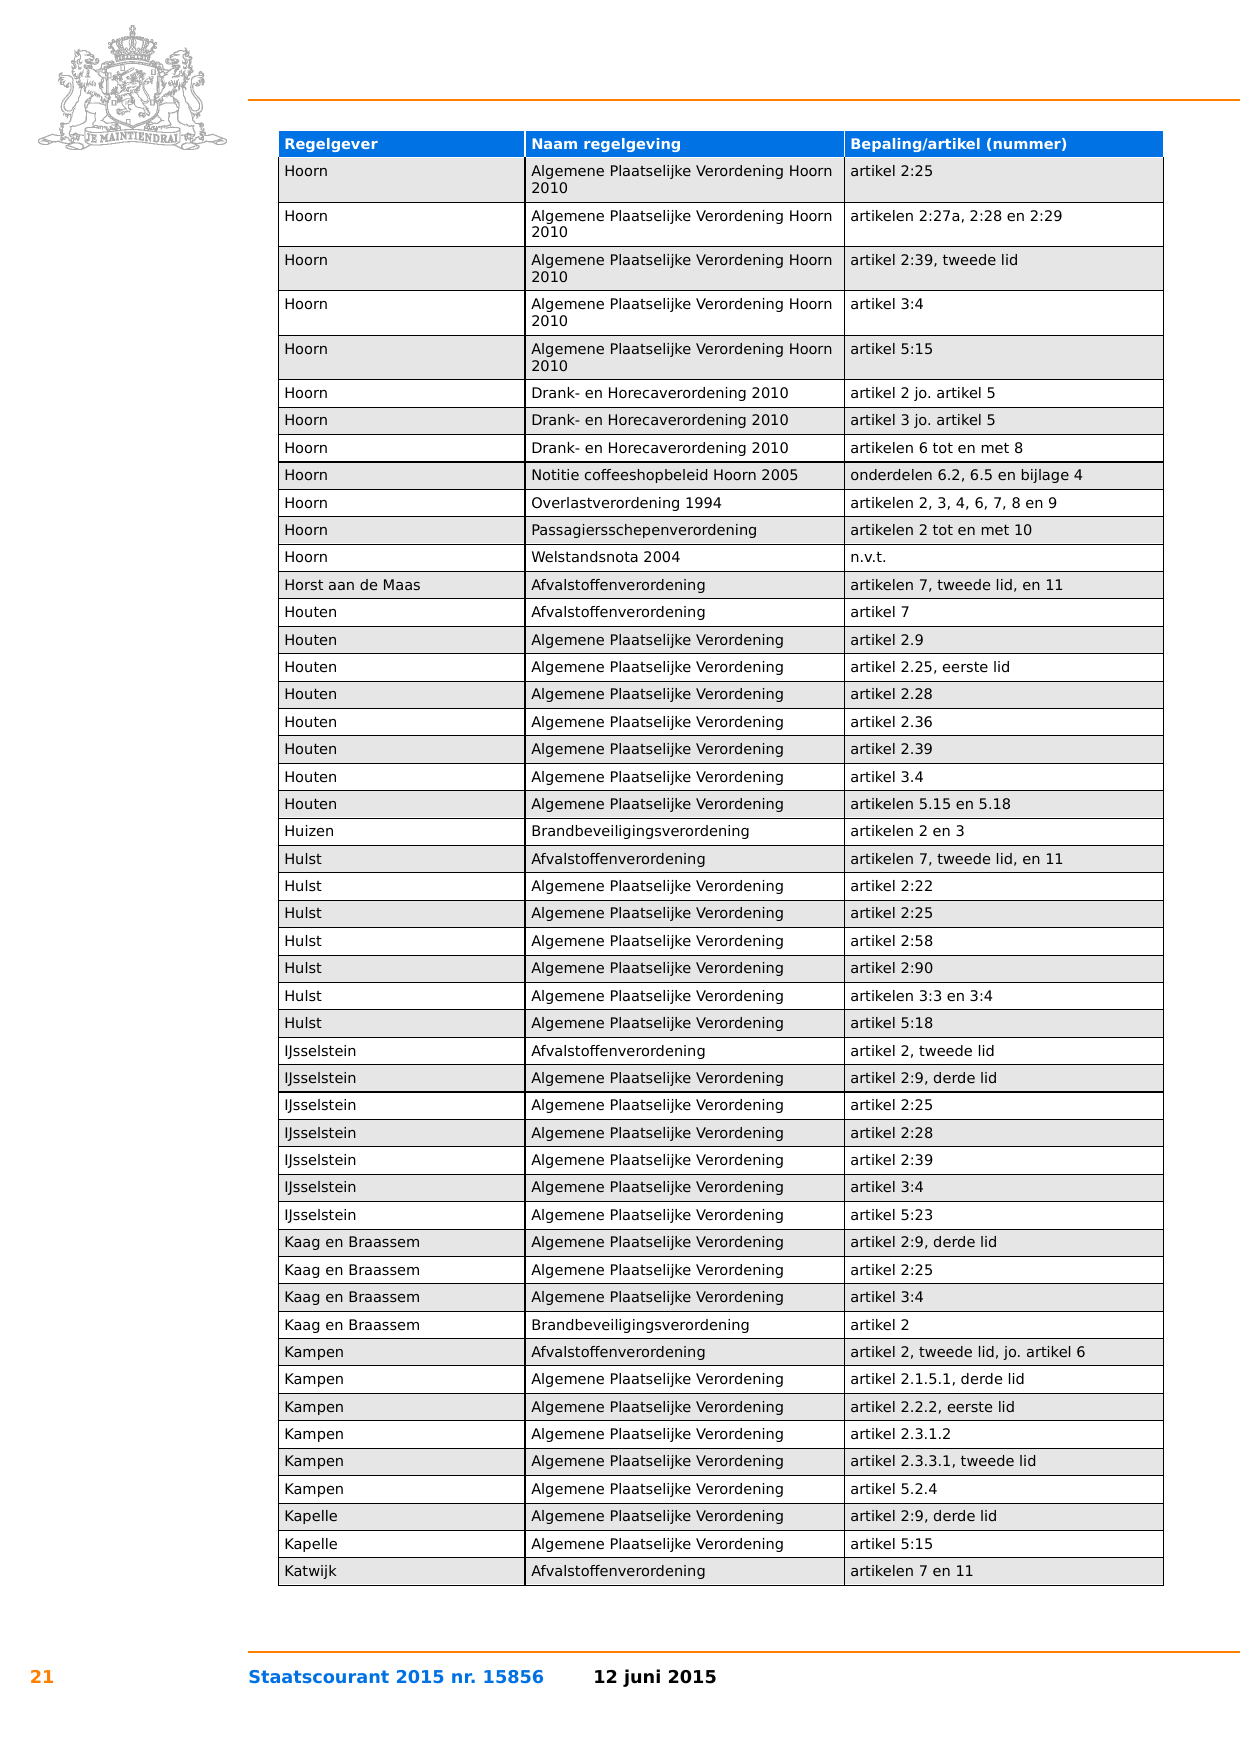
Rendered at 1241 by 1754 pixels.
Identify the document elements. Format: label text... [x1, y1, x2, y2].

table_cell artikel 5:23 [845, 1202, 1163, 1228]
table_cell artikel 2:25 [845, 1257, 1163, 1283]
table_cell Algemene Plaatselijke Verordening [526, 1284, 844, 1311]
table_cell onderdelen 6.2, 6.5 en bijlage 4 [845, 463, 1163, 489]
table_cell IJsselstein [279, 1065, 524, 1091]
table_cell Hoorn [279, 545, 524, 571]
table_cell artikel 2:90 [845, 956, 1163, 982]
table_cell Algemene Plaatselijke Verordening Hoorn 2010 [526, 336, 844, 379]
table_cell artikel 2.1.5.1, derde lid [845, 1366, 1163, 1393]
table_cell Algemene Plaatselijke Verordening [526, 1175, 844, 1201]
table_cell Drank- en Horecaverordening 2010 [526, 380, 844, 407]
table_cell Afvalstoffenverordening [526, 1339, 844, 1365]
table_cell artikelen 2:27a, 2:28 en 2:29 [845, 203, 1163, 246]
table_cell Hoorn [279, 408, 524, 434]
table_cell artikel 5:15 [845, 1531, 1163, 1557]
table_cell Algemene Plaatselijke Verordening [526, 1065, 844, 1091]
table_cell artikel 2:28 [845, 1120, 1163, 1146]
table_cell artikelen 2 tot en met 10 [845, 517, 1163, 543]
table_cell artikel 5:15 [845, 336, 1163, 379]
table_cell Notitie coffeeshopbeleid Hoorn 2005 [526, 463, 844, 489]
table_header Bepaling/artikel (nummer) [845, 131, 1163, 157]
table_cell Algemene Plaatselijke Verordening [526, 901, 844, 927]
table_cell Algemene Plaatselijke Verordening [526, 1230, 844, 1256]
table_cell artikelen 7 en 11 [845, 1558, 1163, 1584]
table_cell Kampen [279, 1366, 524, 1393]
table_cell Algemene Plaatselijke Verordening [526, 709, 844, 735]
table_cell Hoorn [279, 247, 524, 290]
table_cell artikelen 7, tweede lid, en 11 [845, 572, 1163, 598]
table_cell artikelen 3:3 en 3:4 [845, 983, 1163, 1009]
table_cell Overlastverordening 1994 [526, 490, 844, 516]
table_cell Hulst [279, 1010, 524, 1037]
table_cell Algemene Plaatselijke Verordening [526, 1394, 844, 1420]
table_cell Kaag en Braassem [279, 1312, 524, 1338]
table_cell Algemene Plaatselijke Verordening [526, 1120, 844, 1146]
table_cell Hulst [279, 846, 524, 872]
table_cell Passagiersschepenverordening [526, 517, 844, 543]
table_cell Algemene Plaatselijke Verordening [526, 736, 844, 763]
table_cell artikel 3:4 [845, 1175, 1163, 1201]
table_cell artikelen 7, tweede lid, en 11 [845, 846, 1163, 872]
table_cell Afvalstoffenverordening [526, 1038, 844, 1064]
table_cell IJsselstein [279, 1175, 524, 1201]
table_cell artikelen 5.15 en 5.18 [845, 791, 1163, 817]
table_cell Hoorn [279, 291, 524, 335]
table_cell Hulst [279, 873, 524, 900]
table_cell Hulst [279, 983, 524, 1009]
table_cell Algemene Plaatselijke Verordening Hoorn 2010 [526, 203, 844, 246]
table_cell Houten [279, 599, 524, 626]
table_cell Drank- en Horecaverordening 2010 [526, 435, 844, 461]
table_cell Algemene Plaatselijke Verordening [526, 873, 844, 900]
table_cell artikel 3:4 [845, 1284, 1163, 1311]
table_cell Kapelle [279, 1531, 524, 1557]
table_cell IJsselstein [279, 1147, 524, 1174]
table_cell artikel 2.28 [845, 682, 1163, 708]
table_cell artikel 2.9 [845, 627, 1163, 653]
table_cell Katwijk [279, 1558, 524, 1584]
table_cell Algemene Plaatselijke Verordening [526, 1010, 844, 1037]
table_cell artikel 3.4 [845, 764, 1163, 790]
table_cell Algemene Plaatselijke Verordening [526, 1257, 844, 1283]
table_cell Kampen [279, 1421, 524, 1448]
table_cell Kampen [279, 1339, 524, 1365]
table_cell artikel 2.25, eerste lid [845, 654, 1163, 681]
table_cell artikel 2, tweede lid, jo. artikel 6 [845, 1339, 1163, 1365]
table_cell Houten [279, 682, 524, 708]
table_cell Algemene Plaatselijke Verordening [526, 1147, 844, 1174]
table_cell Hoorn [279, 435, 524, 461]
table_cell artikel 2:25 [845, 158, 1163, 202]
table_cell artikel 2.3.3.1, tweede lid [845, 1449, 1163, 1475]
table_cell Brandbeveiligingsverordening [526, 819, 844, 845]
table_header Naam regelgeving [526, 131, 844, 157]
table_cell artikel 2.36 [845, 709, 1163, 735]
table_cell artikel 2.3.1.2 [845, 1421, 1163, 1448]
table_cell Algemene Plaatselijke Verordening [526, 1504, 844, 1530]
table_header Regelgever [279, 131, 524, 157]
table_cell Huizen [279, 819, 524, 845]
table_cell IJsselstein [279, 1093, 524, 1119]
table_cell Houten [279, 736, 524, 763]
table_cell Kaag en Braassem [279, 1257, 524, 1283]
table_cell artikelen 2, 3, 4, 6, 7, 8 en 9 [845, 490, 1163, 516]
table_cell IJsselstein [279, 1120, 524, 1146]
table_cell n.v.t. [845, 545, 1163, 571]
table_cell IJsselstein [279, 1038, 524, 1064]
table_cell Hulst [279, 928, 524, 954]
table_cell Algemene Plaatselijke Verordening [526, 791, 844, 817]
table_cell Algemene Plaatselijke Verordening [526, 1476, 844, 1502]
table_cell artikel 5.2.4 [845, 1476, 1163, 1502]
table_cell artikel 2:9, derde lid [845, 1504, 1163, 1530]
table_cell Algemene Plaatselijke Verordening [526, 983, 844, 1009]
table_cell Houten [279, 627, 524, 653]
table_cell Welstandsnota 2004 [526, 545, 844, 571]
table_cell Algemene Plaatselijke Verordening [526, 682, 844, 708]
table_cell artikel 2:9, derde lid [845, 1065, 1163, 1091]
table_cell Houten [279, 791, 524, 817]
table_cell Hoorn [279, 158, 524, 202]
table_cell Houten [279, 709, 524, 735]
table_cell artikel 2 [845, 1312, 1163, 1338]
table_cell Algemene Plaatselijke Verordening Hoorn 2010 [526, 247, 844, 290]
table_cell Brandbeveiligingsverordening [526, 1312, 844, 1338]
table_cell Algemene Plaatselijke Verordening [526, 1531, 844, 1557]
table_cell artikel 2:25 [845, 901, 1163, 927]
table_cell Afvalstoffenverordening [526, 1558, 844, 1584]
table_cell artikel 2 jo. artikel 5 [845, 380, 1163, 407]
table_cell artikel 2.2.2, eerste lid [845, 1394, 1163, 1420]
table_cell Afvalstoffenverordening [526, 846, 844, 872]
table_cell artikel 2:39, tweede lid [845, 247, 1163, 290]
table_cell Algemene Plaatselijke Verordening [526, 928, 844, 954]
table_cell Algemene Plaatselijke Verordening [526, 1449, 844, 1475]
table_cell Kampen [279, 1476, 524, 1502]
table_cell artikelen 6 tot en met 8 [845, 435, 1163, 461]
table_cell Hoorn [279, 490, 524, 516]
table_cell Algemene Plaatselijke Verordening [526, 1093, 844, 1119]
table_cell Hulst [279, 956, 524, 982]
table_cell artikel 5:18 [845, 1010, 1163, 1037]
table_cell artikel 2:22 [845, 873, 1163, 900]
table_cell Kampen [279, 1394, 524, 1420]
table_cell artikel 2:9, derde lid [845, 1230, 1163, 1256]
table_cell Afvalstoffenverordening [526, 572, 844, 598]
table_cell Algemene Plaatselijke Verordening [526, 1202, 844, 1228]
table_cell Hoorn [279, 463, 524, 489]
table_cell Horst aan de Maas [279, 572, 524, 598]
table_cell Algemene Plaatselijke Verordening [526, 1421, 844, 1448]
table_cell Houten [279, 764, 524, 790]
table_cell Algemene Plaatselijke Verordening Hoorn 2010 [526, 158, 844, 202]
table_cell Hoorn [279, 517, 524, 543]
table_cell Kapelle [279, 1504, 524, 1530]
table_cell Kampen [279, 1449, 524, 1475]
table_cell artikel 3:4 [845, 291, 1163, 335]
table_cell artikel 3 jo. artikel 5 [845, 408, 1163, 434]
picture [38, 25, 227, 150]
table_cell artikel 2, tweede lid [845, 1038, 1163, 1064]
table_cell Hoorn [279, 203, 524, 246]
table_cell Kaag en Braassem [279, 1230, 524, 1256]
table_cell Houten [279, 654, 524, 681]
table_cell artikel 2:58 [845, 928, 1163, 954]
table_cell Kaag en Braassem [279, 1284, 524, 1311]
table_cell Drank- en Horecaverordening 2010 [526, 408, 844, 434]
table_cell Hoorn [279, 380, 524, 407]
table_cell artikel 7 [845, 599, 1163, 626]
table_cell IJsselstein [279, 1202, 524, 1228]
table_cell Hoorn [279, 336, 524, 379]
table_cell Algemene Plaatselijke Verordening [526, 956, 844, 982]
table_cell Algemene Plaatselijke Verordening [526, 627, 844, 653]
table_cell Algemene Plaatselijke Verordening [526, 1366, 844, 1393]
table_cell Algemene Plaatselijke Verordening [526, 764, 844, 790]
table_cell artikel 2:25 [845, 1093, 1163, 1119]
table_cell Hulst [279, 901, 524, 927]
table_cell artikel 2:39 [845, 1147, 1163, 1174]
table_cell Algemene Plaatselijke Verordening Hoorn 2010 [526, 291, 844, 335]
table_cell Afvalstoffenverordening [526, 599, 844, 626]
table_cell Algemene Plaatselijke Verordening [526, 654, 844, 681]
table_cell artikelen 2 en 3 [845, 819, 1163, 845]
table_cell artikel 2.39 [845, 736, 1163, 763]
